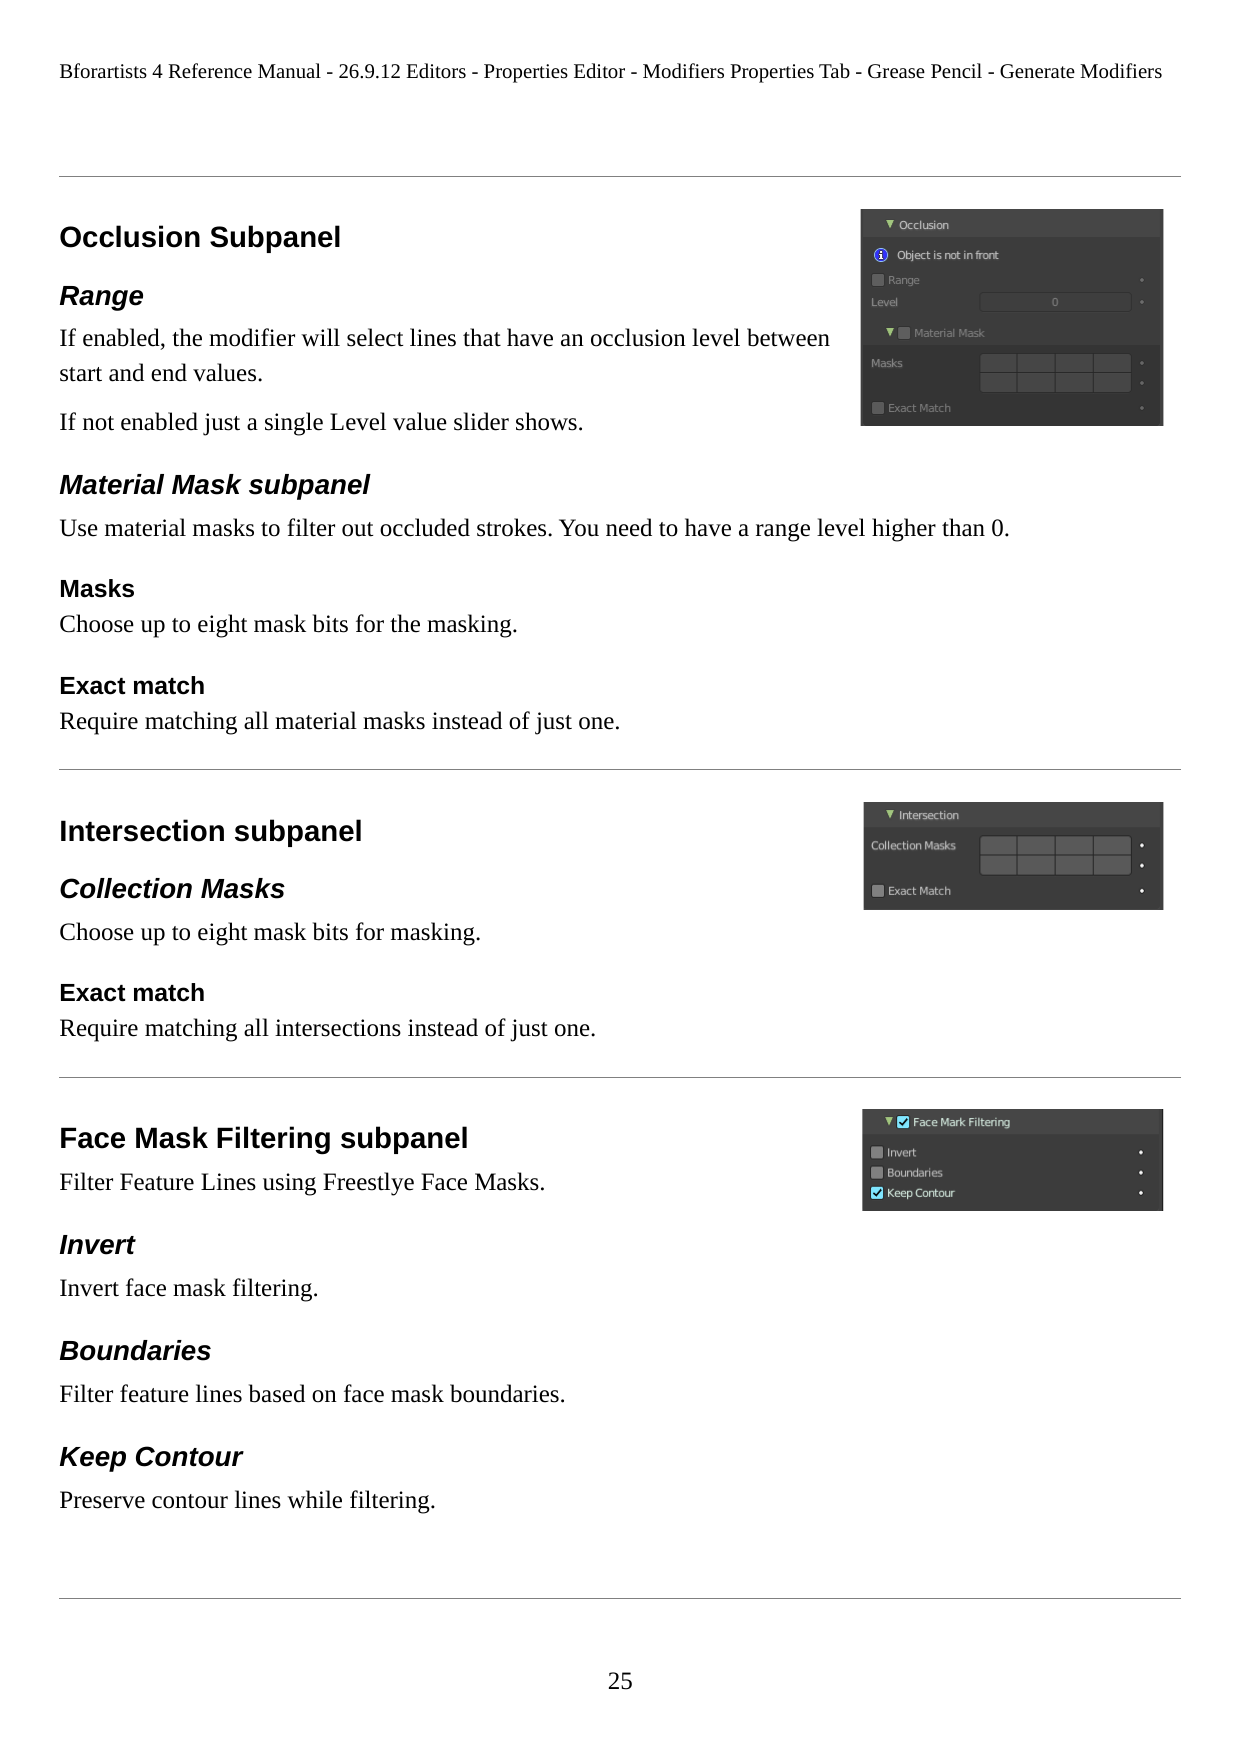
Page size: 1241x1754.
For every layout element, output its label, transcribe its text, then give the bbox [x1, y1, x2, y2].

subtitle Boundaries [59, 1334, 1181, 1366]
subtitle Occlusion Subpanel [59, 220, 860, 254]
subtitle Intersection subpanel [59, 813, 863, 847]
text If not enabled just a single Level value slider shows. [59, 407, 1181, 436]
text If enabled, the modifier will select lines that have an occlusion level between start and end values. [59, 323, 860, 387]
text Filter Feature Lines using Freestlye Face Masks. [59, 1167, 862, 1196]
picture [860, 209, 1164, 426]
subtitle Collection Masks [59, 872, 863, 904]
text Filter feature lines based on face mask boundaries. [59, 1379, 1181, 1408]
subtitle [1164, 220, 1181, 254]
subtitle [1164, 813, 1181, 847]
text Invert face mask filtering. [59, 1273, 1181, 1302]
subtitle [1164, 872, 1181, 904]
picture [863, 802, 1164, 910]
text Preserve contour lines while filtering. [59, 1485, 1181, 1514]
text Use material masks to filter out occluded strokes. You need to have a range level higher than 0. [59, 513, 1181, 542]
subtitle Keep Contour [59, 1441, 1181, 1472]
text Choose up to eight mask bits for the masking. [59, 609, 1181, 638]
subtitle [1164, 279, 1181, 311]
subtitle [1164, 1121, 1181, 1154]
subtitle Material Mask subpanel [59, 469, 1181, 501]
subtitle Range [59, 279, 860, 311]
subtitle Exact match [59, 978, 1181, 1007]
subtitle Masks [59, 574, 1181, 603]
text Require matching all material masks instead of just one. [59, 706, 1181, 734]
subtitle Exact match [59, 671, 1181, 699]
picture [862, 1109, 1164, 1211]
text Require matching all intersections instead of just one. [59, 1013, 1181, 1042]
subtitle Face Mask Filtering subpanel [59, 1121, 862, 1154]
subtitle Invert [59, 1229, 1181, 1261]
text Choose up to eight mask bits for masking. [59, 917, 1181, 945]
